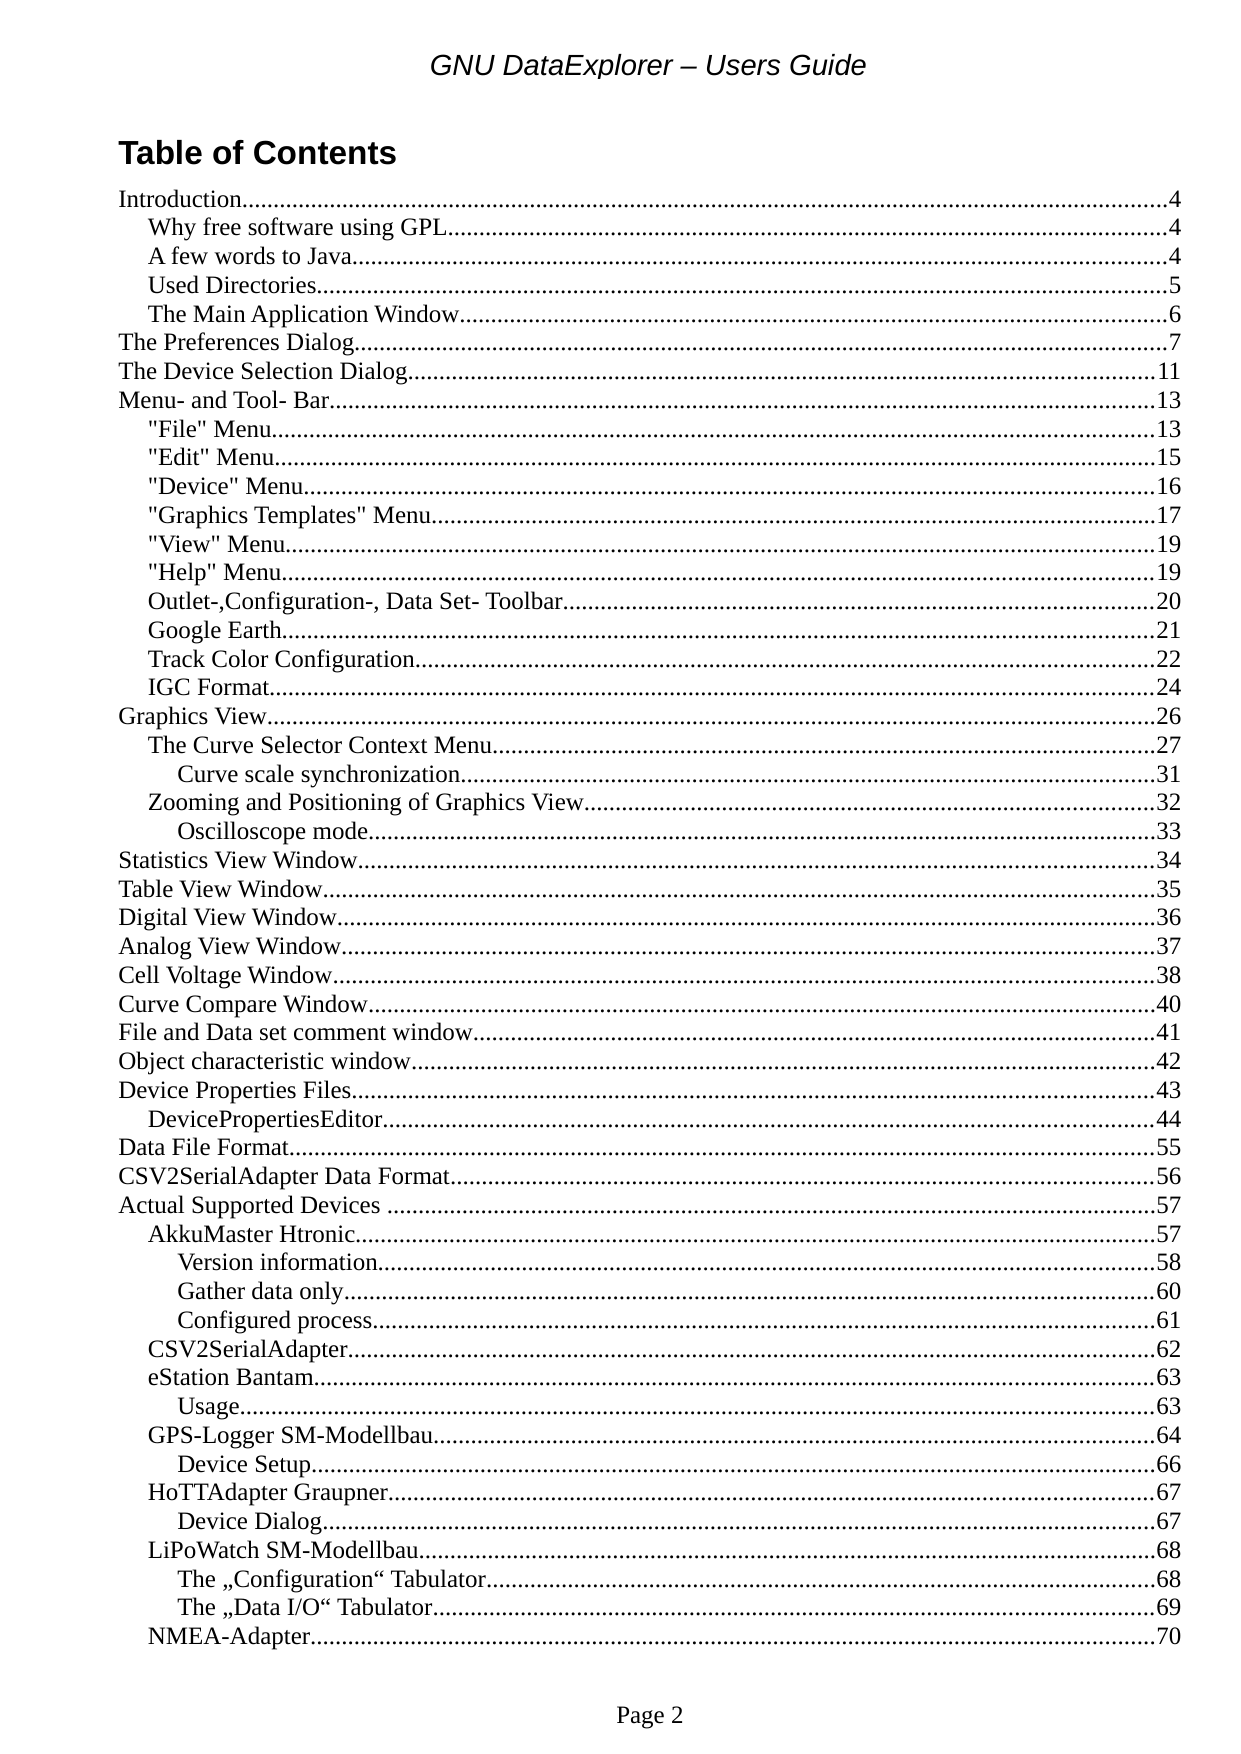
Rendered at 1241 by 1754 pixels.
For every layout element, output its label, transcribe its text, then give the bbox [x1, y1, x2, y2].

text HoTTAdapter Graupner 67 [148, 1477, 1181, 1506]
text "Device" Menu 16 [148, 471, 1181, 500]
text IGC Format 24 [148, 672, 1181, 701]
text Device Properties Files 43 [118, 1075, 1181, 1104]
text Cell Voltage Window 38 [118, 960, 1181, 989]
text "Edit" Menu 15 [148, 442, 1181, 471]
text The „Data I/O“ Tabulator 69 [177, 1592, 1181, 1621]
text "File" Menu 13 [148, 414, 1181, 442]
text DevicePropertiesEditor 44 [148, 1104, 1181, 1132]
text Digital View Window 36 [118, 902, 1181, 931]
text Graphics View 26 [118, 701, 1181, 730]
text Zooming and Positioning of Graphics View 32 [148, 787, 1181, 816]
text Table View Window 35 [118, 874, 1181, 902]
text Usage 63 [177, 1391, 1181, 1420]
text AkkuMaster Htronic 57 [148, 1219, 1181, 1247]
text Actual Supported Devices 57 [118, 1190, 1181, 1219]
text A few words to Java 4 [148, 241, 1181, 270]
text Used Directories 5 [148, 270, 1181, 299]
text The Main Application Window 6 [148, 299, 1181, 327]
text Google Earth 21 [148, 615, 1181, 644]
text Analog View Window 37 [118, 931, 1181, 960]
text NMEA-Adapter 70 [148, 1621, 1181, 1650]
text Gather data only 60 [177, 1276, 1181, 1305]
text CSV2SerialAdapter Data Format 56 [118, 1161, 1181, 1190]
text The Device Selection Dialog 11 [118, 356, 1181, 385]
text CSV2SerialAdapter 62 [148, 1334, 1181, 1362]
text File and Data set comment window 41 [118, 1017, 1181, 1046]
text The Preferences Dialog 7 [118, 327, 1181, 356]
text Device Setup 66 [177, 1449, 1181, 1477]
text "Help" Menu 19 [148, 557, 1181, 586]
text Track Color Configuration 22 [148, 644, 1181, 672]
subtitle Table of Contents [118, 133, 1181, 171]
text The Curve Selector Context Menu 27 [148, 730, 1181, 759]
text Outlet-,Configuration-, Data Set- Toolbar 20 [148, 586, 1181, 615]
text Object characteristic window 42 [118, 1046, 1181, 1075]
text Device Dialog 67 [177, 1506, 1181, 1535]
text Version information 58 [177, 1247, 1181, 1276]
text Menu- and Tool- Bar 13 [118, 385, 1181, 414]
text Data File Format 55 [118, 1132, 1181, 1161]
text Statistics View Window 34 [118, 845, 1181, 874]
text eStation Bantam 63 [148, 1362, 1181, 1391]
text LiPoWatch SM-Modellbau 68 [148, 1535, 1181, 1564]
text Curve scale synchronization 31 [177, 759, 1181, 787]
text "Graphics Templates" Menu 17 [148, 500, 1181, 529]
text Why free software using GPL 4 [148, 212, 1181, 241]
text Configured process 61 [177, 1305, 1181, 1334]
text "View" Menu 19 [148, 529, 1181, 557]
text Curve Compare Window 40 [118, 989, 1181, 1017]
text Oscilloscope mode 33 [177, 816, 1181, 845]
text Introduction 4 [118, 184, 1181, 212]
text The „Configuration“ Tabulator 68 [177, 1564, 1181, 1592]
text GPS-Logger SM-Modellbau 64 [148, 1420, 1181, 1449]
